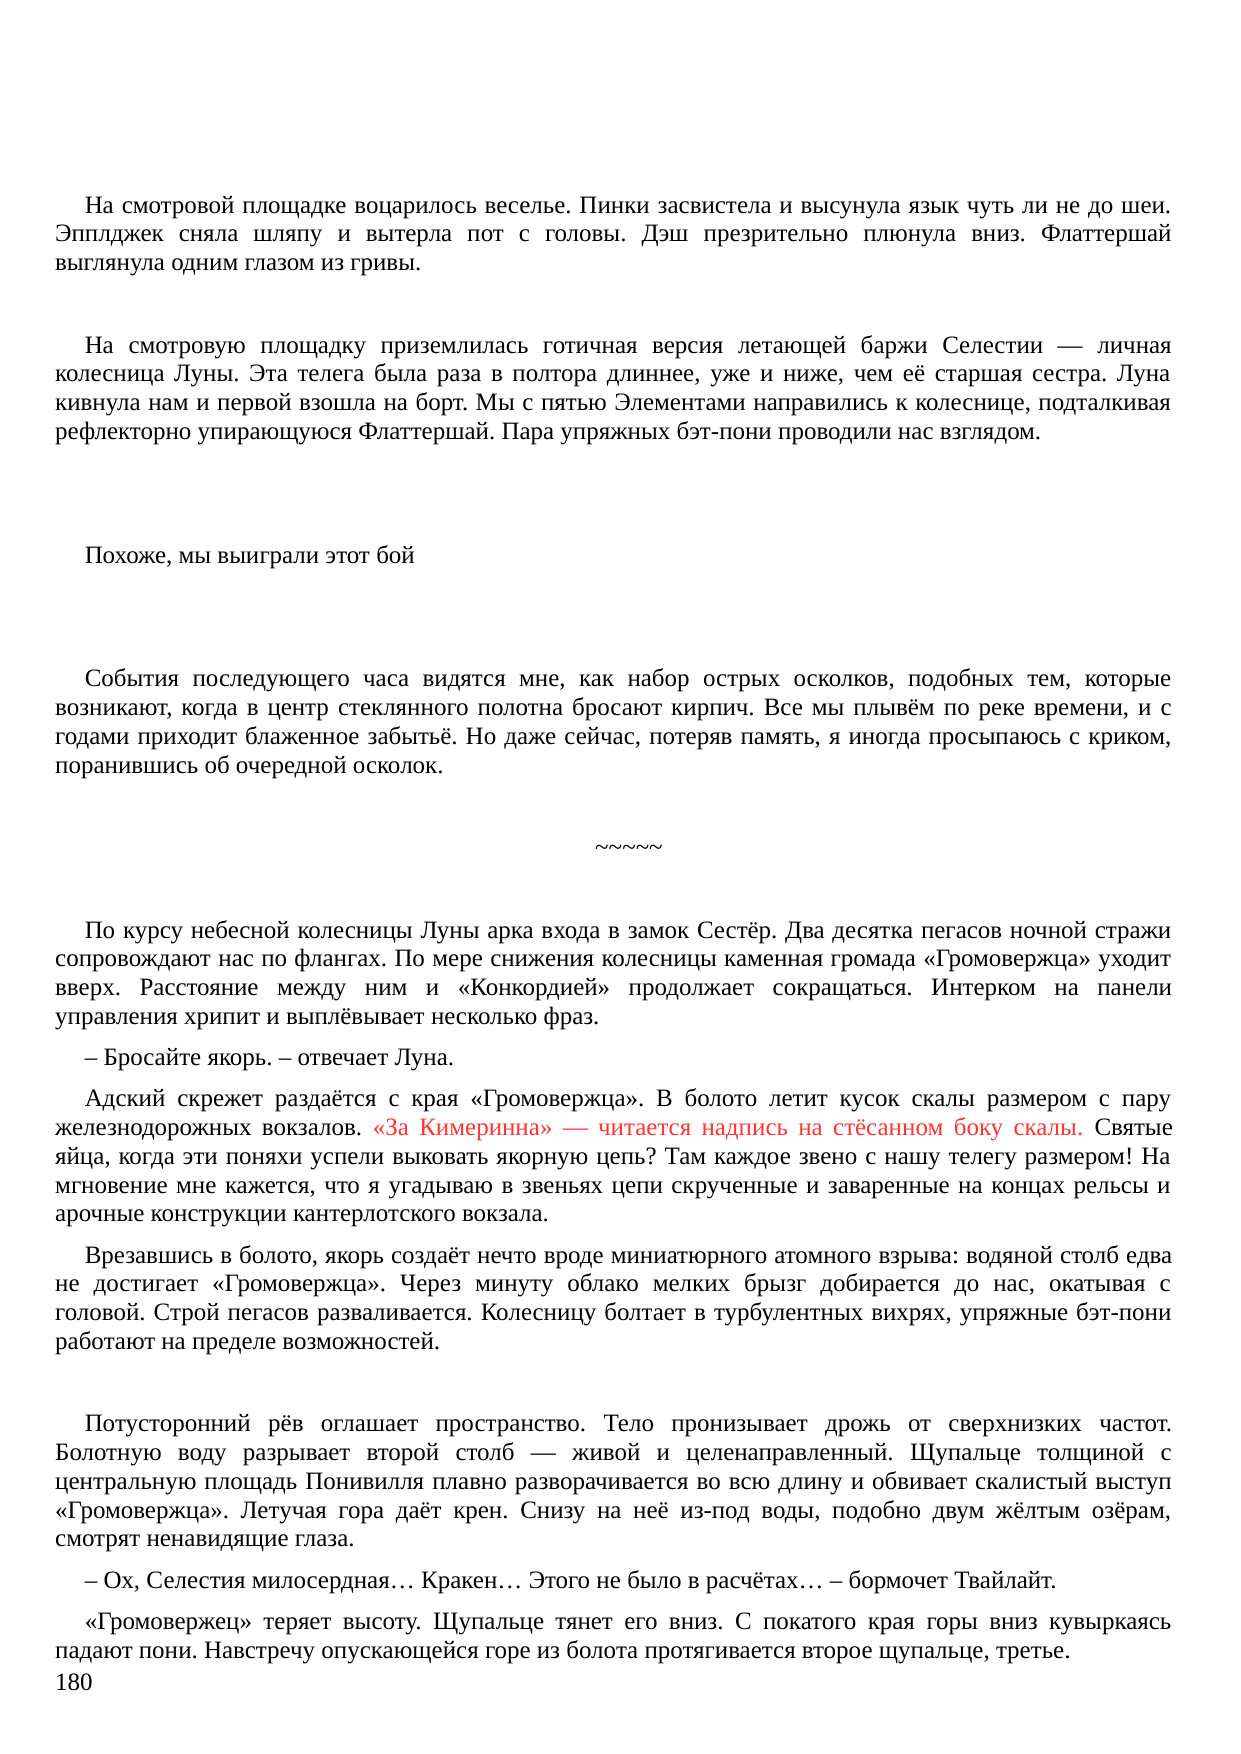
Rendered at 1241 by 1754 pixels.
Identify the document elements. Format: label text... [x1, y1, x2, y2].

text Похоже, мы выиграли этот бой [55, 540, 1173, 568]
text По курсу небесной колесницы Луны арка входа в замок Сестёр. Два десятка пегасов ночной стражи сопровождают нас по флангах. По мере снижения колесницы каменная громада «Громовержца» уходит вверх. Расстояние между ним и «Конкордией» продолжает сокращаться. Интерком на панели управления хрипит и выплёвывает несколько фраз. [55, 915, 1173, 1030]
text На смотровую площадку приземлилась готичная версия летающей баржи Селестии — личная колесница Луны. Эта телега была раза в полтора длиннее, уже и ниже, чем её старшая сестра. Луна кивнула нам и первой взошла на борт. Мы с пятью Элементами направились к колеснице, подталкивая рефлекторно упирающуюся Флаттершай. Пара упряжных бэт-пони проводили нас взглядом. [55, 330, 1173, 445]
text События последующего часа видятся мне, как набор острых осколков, подобных тем, которые возникают, когда в центр стеклянного полотна бросают кирпич. Все мы плывём по реке времени, и с годами приходит блаженное забытьё. Но даже сейчас, потеряв память, я иногда просыпаюсь с криком, поранившись об очередной осколок. [55, 663, 1173, 778]
text На смотровой площадке воцарилось веселье. Пинки засвистела и высунула язык чуть ли не до шеи. Эпплджек сняла шляпу и вытерла пот с головы. Дэш презрительно плюнула вниз. Флаттершай выглянула одним глазом из гривы. [55, 190, 1173, 276]
text – Бросайте якорь. – отвечает Луна. [55, 1042, 1173, 1071]
text Потусторонний рёв оглашает пространство. Тело пронизывает дрожь от сверхнизких частот. Болотную воду разрывает второй столб — живой и целенаправленный. Щупальце толщиной с центральную площадь Понивилля плавно разворачивается во всю длину и обвивает скалистый выступ «Громовержца». Летучая гора даёт крен. Снизу на неё из-под воды, подобно двум жёлтым озёрам, смотрят ненавидящие глаза. [55, 1408, 1173, 1552]
text «Громовержец» теряет высоту. Щупальце тянет его вниз. С покатого края горы вниз кувыркаясь падают пони. Навстречу опускающейся горе из болота протягивается второе щупальце, третье. [55, 1606, 1173, 1663]
text Врезавшись в болото, якорь создаёт нечто вроде миниатюрного атомного взрыва: водяной столб едва не достигает «Громовержца». Через минуту облако мелких брызг добирается до нас, окатывая с головой. Строй пегасов разваливается. Колесницу болтает в турбулентных вихрях, упряжные бэт-пони работают на пределе возможностей. [55, 1240, 1173, 1355]
text Адский скрежет раздаётся с края «Громовержца». В болото летит кусок скалы размером с пару железнодорожных вокзалов. «За Кимеринна» — читается надпись на стёсанном боку скалы. Святые яйца, когда эти поняхи успели выковать якорную цепь? Там каждое звено с нашу телегу размером! На мгновение мне кажется, что я угадываю в звеньях цепи скрученные и заваренные на концах рельсы и арочные конструкции кантерлотского вокзала. [55, 1083, 1173, 1227]
text – Ох, Селестия милосердная… Кракен… Этого не было в расчётах… – бормочет Твайлайт. [55, 1565, 1173, 1593]
text ~~~~~ [55, 832, 1173, 861]
